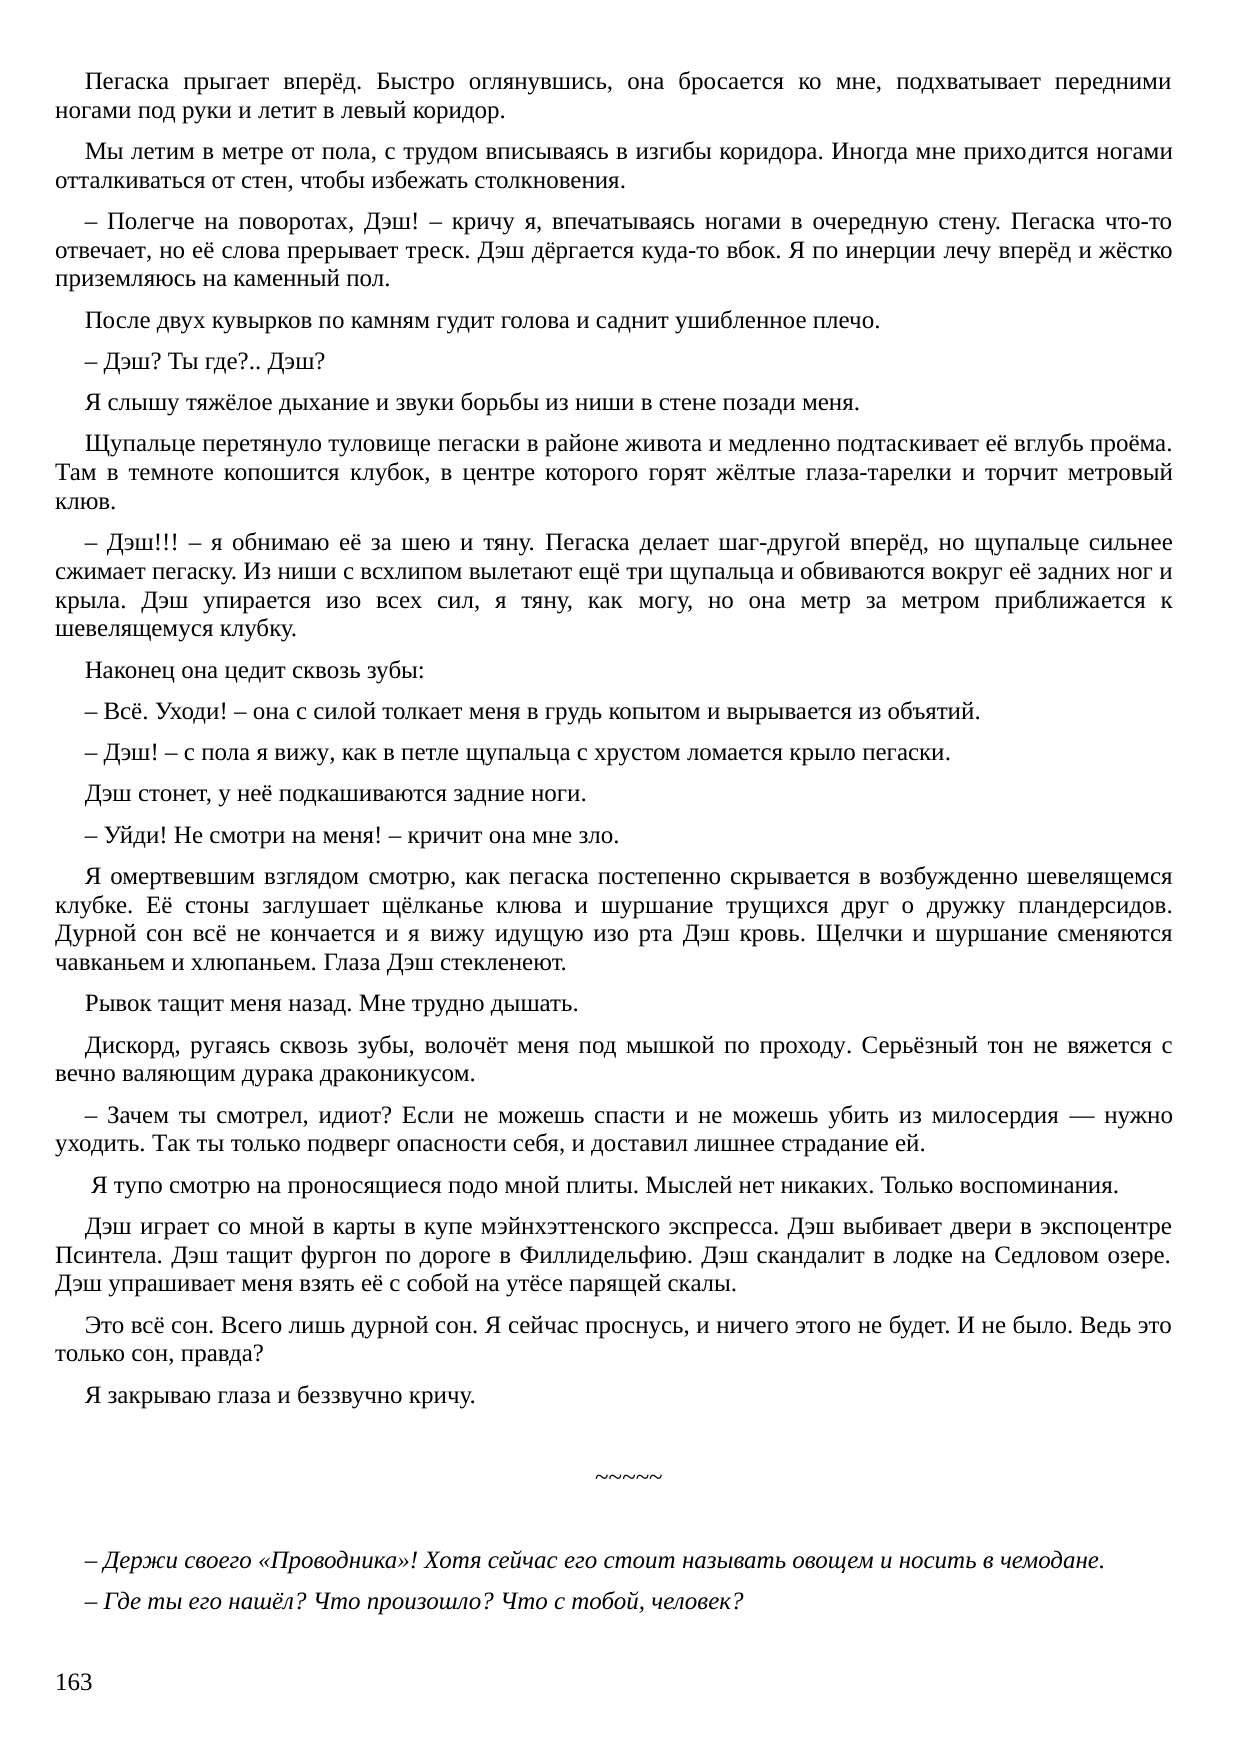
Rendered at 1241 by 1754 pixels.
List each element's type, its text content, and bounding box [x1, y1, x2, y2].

text Я тупо смотрю на проносящиеся подо мной плиты. Мыслей нет никаких. Только воспоминания. [55, 1170, 1173, 1198]
text – Всё. Уходи! – она с силой толкает меня в грудь копытом и вырывается из объятий. [55, 696, 1173, 725]
text После двух кувырков по камням гудит голова и саднит ушибленное плечо. [55, 305, 1173, 333]
text Наконец она цедит сквозь зубы: [55, 655, 1173, 683]
text – Дэш? Ты где?.. Дэш? [55, 346, 1173, 375]
text Мы летим в метре от пола, с трудом вписываясь в изгибы коридора. Иногда мне приходится ногами отталкиваться от стен, чтобы избежать столкновения. [55, 136, 1173, 193]
text Дискорд, ругаясь сквозь зубы, волочёт меня под мышкой по проходу. Серьёзный тон не вяжется с вечно валяющим дурака драконикусом. [55, 1030, 1173, 1087]
text Это всё сон. Всего лишь дурной сон. Я сейчас проснусь, и ничего этого не будет. И не было. Ведь это только сон, правда? [55, 1310, 1173, 1367]
text Дэш играет со мной в карты в купе мэйнхэттенского экспресса. Дэш выбивает двери в экспоцентре Псинтела. Дэш тащит фургон по дороге в Филлидельфию. Дэш скандалит в лодке на Седловом озере. Дэш упрашивает меня взять её с собой на утёсе парящей скалы. [55, 1211, 1173, 1297]
text Щупальце перетянуло туловище пегаски в районе живота и медленно подтаскивает её вглубь проёма. Там в темноте копошится клубок, в центре которого горят жёлтые глаза-тарелки и торчит метровый клюв. [55, 428, 1173, 515]
text – Уйди! Не смотри на меня! – кричит она мне зло. [55, 820, 1173, 848]
text Дэш стонет, у неё подкашиваются задние ноги. [55, 778, 1173, 807]
text – Дэш!!! – я обнимаю её за шею и тяну. Пегаска делает шаг-другой вперёд, но щупальце сильнее сжимает пегаску. Из ниши с всхлипом вылетают ещё три щупальца и обвиваются вокруг её задних ног и крыла. Дэш упирается изо всех сил, я тяну, как могу, но она метр за метром приближается к шевелящемуся клубку. [55, 527, 1173, 642]
text – Зачем ты смотрел, идиот? Если не можешь спасти и не можешь убить из милосердия — нужно уходить. Так ты только подверг опасности себя, и доставил лишнее страдание ей. [55, 1100, 1173, 1157]
text Я закрываю глаза и беззвучно кричу. [55, 1380, 1173, 1408]
text ~~~~~ [55, 1462, 1173, 1491]
text – Полегче на поворотах, Дэш! – кричу я, впечатываясь ногами в очередную стену. Пегаска что-то отвечает, но её слова прерывает треск. Дэш дёргается куда-то вбок. Я по инерции лечу вперёд и жёстко приземляюсь на каменный пол. [55, 206, 1173, 292]
text Рывок тащит меня назад. Мне трудно дышать. [55, 988, 1173, 1017]
text Я слышу тяжёлое дыхание и звуки борьбы из ниши в стене позади меня. [55, 387, 1173, 416]
text Я омертвевшим взглядом смотрю, как пегаска постепенно скрывается в возбужденно шевелящемся клубке. Её стоны заглушает щёлканье клюва и шуршание трущихся друг о дружку пландерсидов. Дурной сон всё не кончается и я вижу идущую изо рта Дэш кровь. Щелчки и шуршание сменяются чавканьем и хлюпаньем. Глаза Дэш стекленеют. [55, 861, 1173, 976]
text – Дэш! – с пола я вижу, как в петле щупальца с хрустом ломается крыло пегаски. [55, 737, 1173, 766]
text – Держи своего «Проводника»! Хотя сейчас его стоит называть овощем и носить в чемодане. [55, 1545, 1173, 1573]
text – Где ты его нашёл? Что произошло? Что с тобой, человек? [55, 1586, 1173, 1615]
text Пегаска прыгает вперёд. Быстро оглянувшись, она бросается ко мне, подхватывает передними ногами под руки и летит в левый коридор. [55, 66, 1173, 123]
